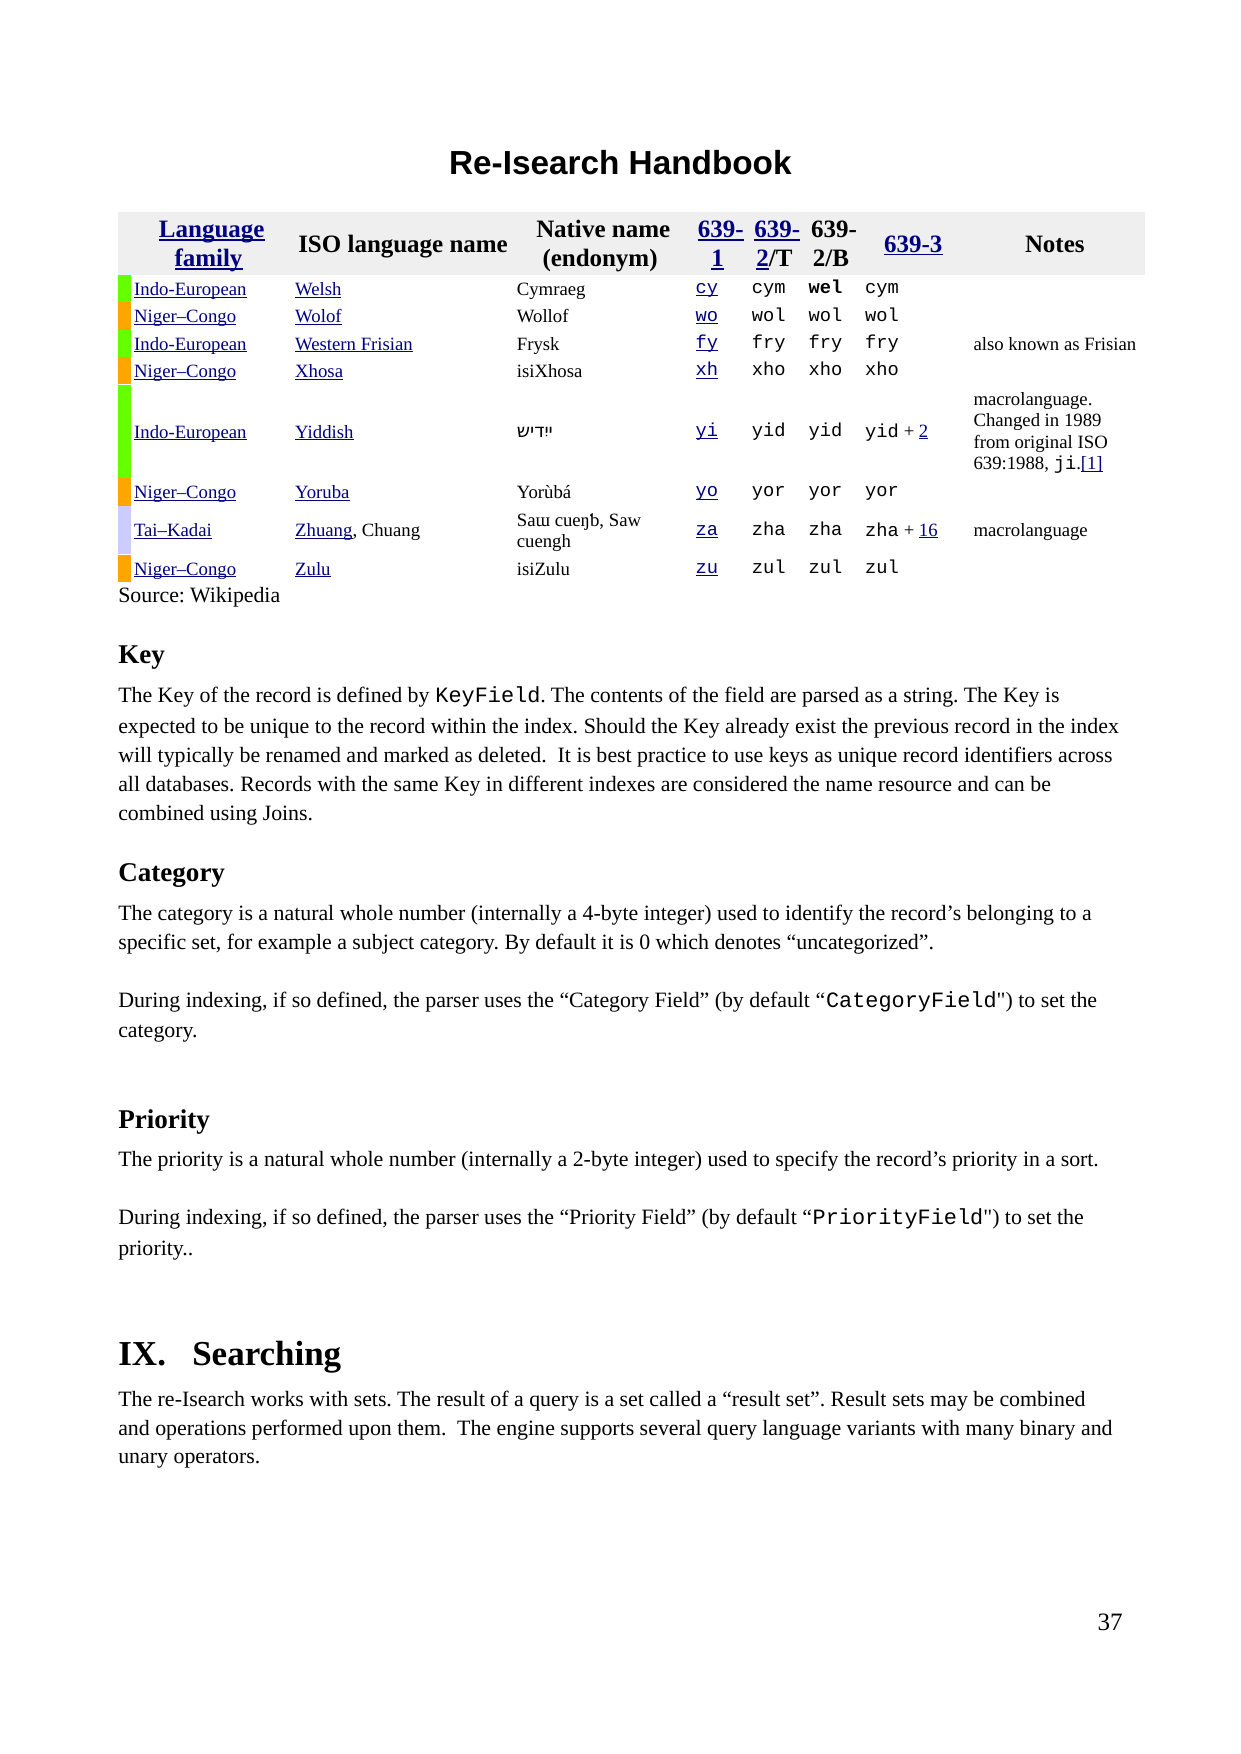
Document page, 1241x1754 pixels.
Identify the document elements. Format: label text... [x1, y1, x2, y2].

table_cell Yoruba [292, 478, 514, 506]
table_cell yo [693, 478, 749, 506]
table_cell [118, 275, 131, 302]
table_header 639-3 [862, 212, 970, 275]
table_cell Indo-European [131, 385, 292, 478]
subtitle Searching [118, 1333, 1122, 1373]
table_cell zu [693, 555, 749, 582]
table_cell yid [749, 385, 805, 478]
table_header 639-1 [693, 212, 749, 275]
table_cell [970, 357, 1145, 384]
table_cell xho [805, 357, 862, 384]
table_header Language family [131, 212, 292, 275]
table_cell Niger–Congo [131, 302, 292, 330]
table_cell xho [862, 357, 970, 384]
text The re-Isearch works with sets. The result of a query is a set called a “result set”. Result sets may be combined and operations performed upon them. The engine supports several query language variants with many binary and unary operators. [118, 1386, 1122, 1469]
table_cell yor [749, 478, 805, 506]
table_cell zul [749, 555, 805, 582]
table_cell zha + 16 [862, 506, 970, 554]
table_cell xh [693, 357, 749, 384]
text Source: Wikipedia [118, 582, 1122, 607]
table_cell Wolof [292, 302, 514, 330]
table_cell [970, 302, 1145, 330]
table_cell zul [862, 555, 970, 582]
table_cell wol [805, 302, 862, 330]
table_cell Frysk [514, 330, 692, 357]
table_cell xho [749, 357, 805, 384]
table_header ISO language name [292, 212, 514, 275]
table_cell macrolanguage. Changed in 1989 from original ISO 639:1988, ji.[1] [970, 385, 1145, 478]
subtitle Key [118, 638, 1122, 669]
table_cell Yorùbá [514, 478, 692, 506]
table_cell [118, 385, 131, 478]
table_cell cy [693, 275, 749, 302]
table_header 639-2/B [805, 212, 862, 275]
table_cell [118, 506, 131, 554]
table_cell Western Frisian [292, 330, 514, 357]
subtitle Category [118, 856, 1122, 887]
table_cell yor [805, 478, 862, 506]
table_cell [970, 555, 1145, 582]
table_cell [118, 357, 131, 384]
table_cell Zulu [292, 555, 514, 582]
table_cell Saɯ cueŋƅ, Saw cuengh [514, 506, 692, 554]
table_cell wel [805, 275, 862, 302]
table_cell Xhosa [292, 357, 514, 384]
table_cell fry [749, 330, 805, 357]
table_cell Wollof [514, 302, 692, 330]
table_cell wol [862, 302, 970, 330]
table_cell Indo-European [131, 275, 292, 302]
table_cell [970, 275, 1145, 302]
table_cell Indo-European [131, 330, 292, 357]
table_cell za [693, 506, 749, 554]
table_cell [970, 478, 1145, 506]
table_header Notes [970, 212, 1145, 275]
table_cell Niger–Congo [131, 357, 292, 384]
subtitle Priority [118, 1103, 1122, 1134]
table_cell wol [749, 302, 805, 330]
table_cell [118, 555, 131, 582]
table_cell ייִדיש [514, 385, 692, 478]
table_cell cym [749, 275, 805, 302]
table_cell [118, 302, 131, 330]
table_cell isiXhosa [514, 357, 692, 384]
table_cell isiZulu [514, 555, 692, 582]
table_cell zha [749, 506, 805, 554]
table_cell Tai–Kadai [131, 506, 292, 554]
table_cell zul [805, 555, 862, 582]
table_cell fry [862, 330, 970, 357]
table_cell yid + 2 [862, 385, 970, 478]
table_cell wo [693, 302, 749, 330]
table_cell macrolanguage [970, 506, 1145, 554]
table_cell fy [693, 330, 749, 357]
table_cell zha [805, 506, 862, 554]
table_cell Niger–Congo [131, 478, 292, 506]
table_header [118, 212, 131, 275]
table_cell Welsh [292, 275, 514, 302]
table_cell Yiddish [292, 385, 514, 478]
table_cell [118, 330, 131, 357]
table_cell yid [805, 385, 862, 478]
text During indexing, if so defined, the parser uses the “Category Field” (by default “CategoryField") to set the category. [118, 987, 1122, 1042]
table_cell yi [693, 385, 749, 478]
text The Key of the record is defined by KeyField. The contents of the field are parsed as a string. The Key is expected to be unique to the record within the index. Should the Key already exist the previous record in the index will typically be renamed and marked as deleted. It is best practice to use keys as unique record identifiers across all databases. Records with the same Key in different indexes are considered the name resource and can be combined using Joins. [118, 682, 1122, 825]
text During indexing, if so defined, the parser uses the “Priority Field” (by default “PriorityField") to set the priority.. [118, 1204, 1122, 1260]
table_cell [118, 478, 131, 506]
table_cell Cymraeg [514, 275, 692, 302]
table_cell yor [862, 478, 970, 506]
text The category is a natural whole number (internally a 4-byte integer) used to identify the record’s belonging to a specific set, for example a subject category. By default it is 0 which denotes “uncategorized”. [118, 900, 1122, 954]
table_cell cym [862, 275, 970, 302]
table_cell Niger–Congo [131, 555, 292, 582]
table_cell fry [805, 330, 862, 357]
text The priority is a natural whole number (internally a 2-byte integer) used to specify the record’s priority in a sort. [118, 1146, 1122, 1172]
table_cell also known as Frisian [970, 330, 1145, 357]
table_header Native name (endonym) [514, 212, 692, 275]
table_cell Zhuang, Chuang [292, 506, 514, 554]
table_header 639-2/T [749, 212, 805, 275]
